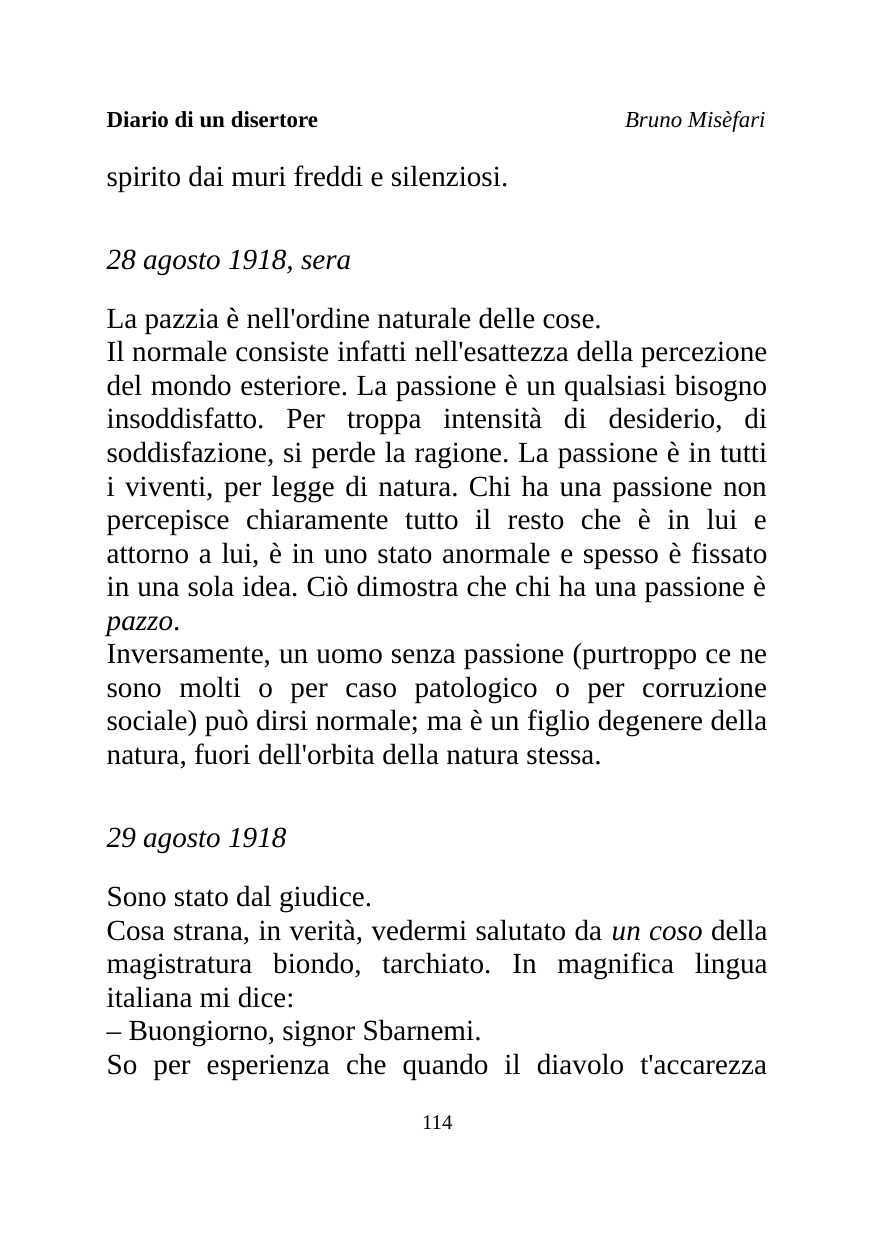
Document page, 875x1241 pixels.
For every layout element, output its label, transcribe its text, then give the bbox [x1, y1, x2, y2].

text 28 agosto 1918, sera [106, 242, 768, 276]
text spirito dai muri freddi e silenziosi. [106, 159, 768, 192]
text Sono stato dal giudice. [106, 879, 768, 913]
text Cosa strana, in verità, vedermi salutato da un coso della magistratura biondo, tarchiato. In magnifica lingua italiana mi dice: [106, 913, 768, 1013]
text 29 agosto 1918 [106, 821, 768, 854]
text Il normale consiste infatti nell'esattezza della percezione del mondo esteriore. La passione è un qualsiasi bisogno insoddisfatto. Per troppa intensità di desiderio, di soddisfazione, si perde la ragione. La passione è in tutti i viventi, per legge di natura. Chi ha una passione non percepisce chiaramente tutto il resto che è in lui e attorno a lui, è in uno stato anormale e spesso è fissato in una sola idea. Ciò dimostra che chi ha una passione è pazzo. [106, 334, 768, 636]
text Inversamente, un uomo senza passione (purtroppo ce ne sono molti o per caso patologico o per corruzione sociale) può dirsi normale; ma è un figlio degenere della natura, fuori dell'orbita della natura stessa. [106, 636, 768, 771]
text La pazzia è nell'ordine naturale delle cose. [106, 301, 768, 334]
text – Buongiorno, signor Sbarnemi. [106, 1013, 768, 1047]
text So per esperienza che quando il diavolo t'accarezza [106, 1047, 768, 1080]
